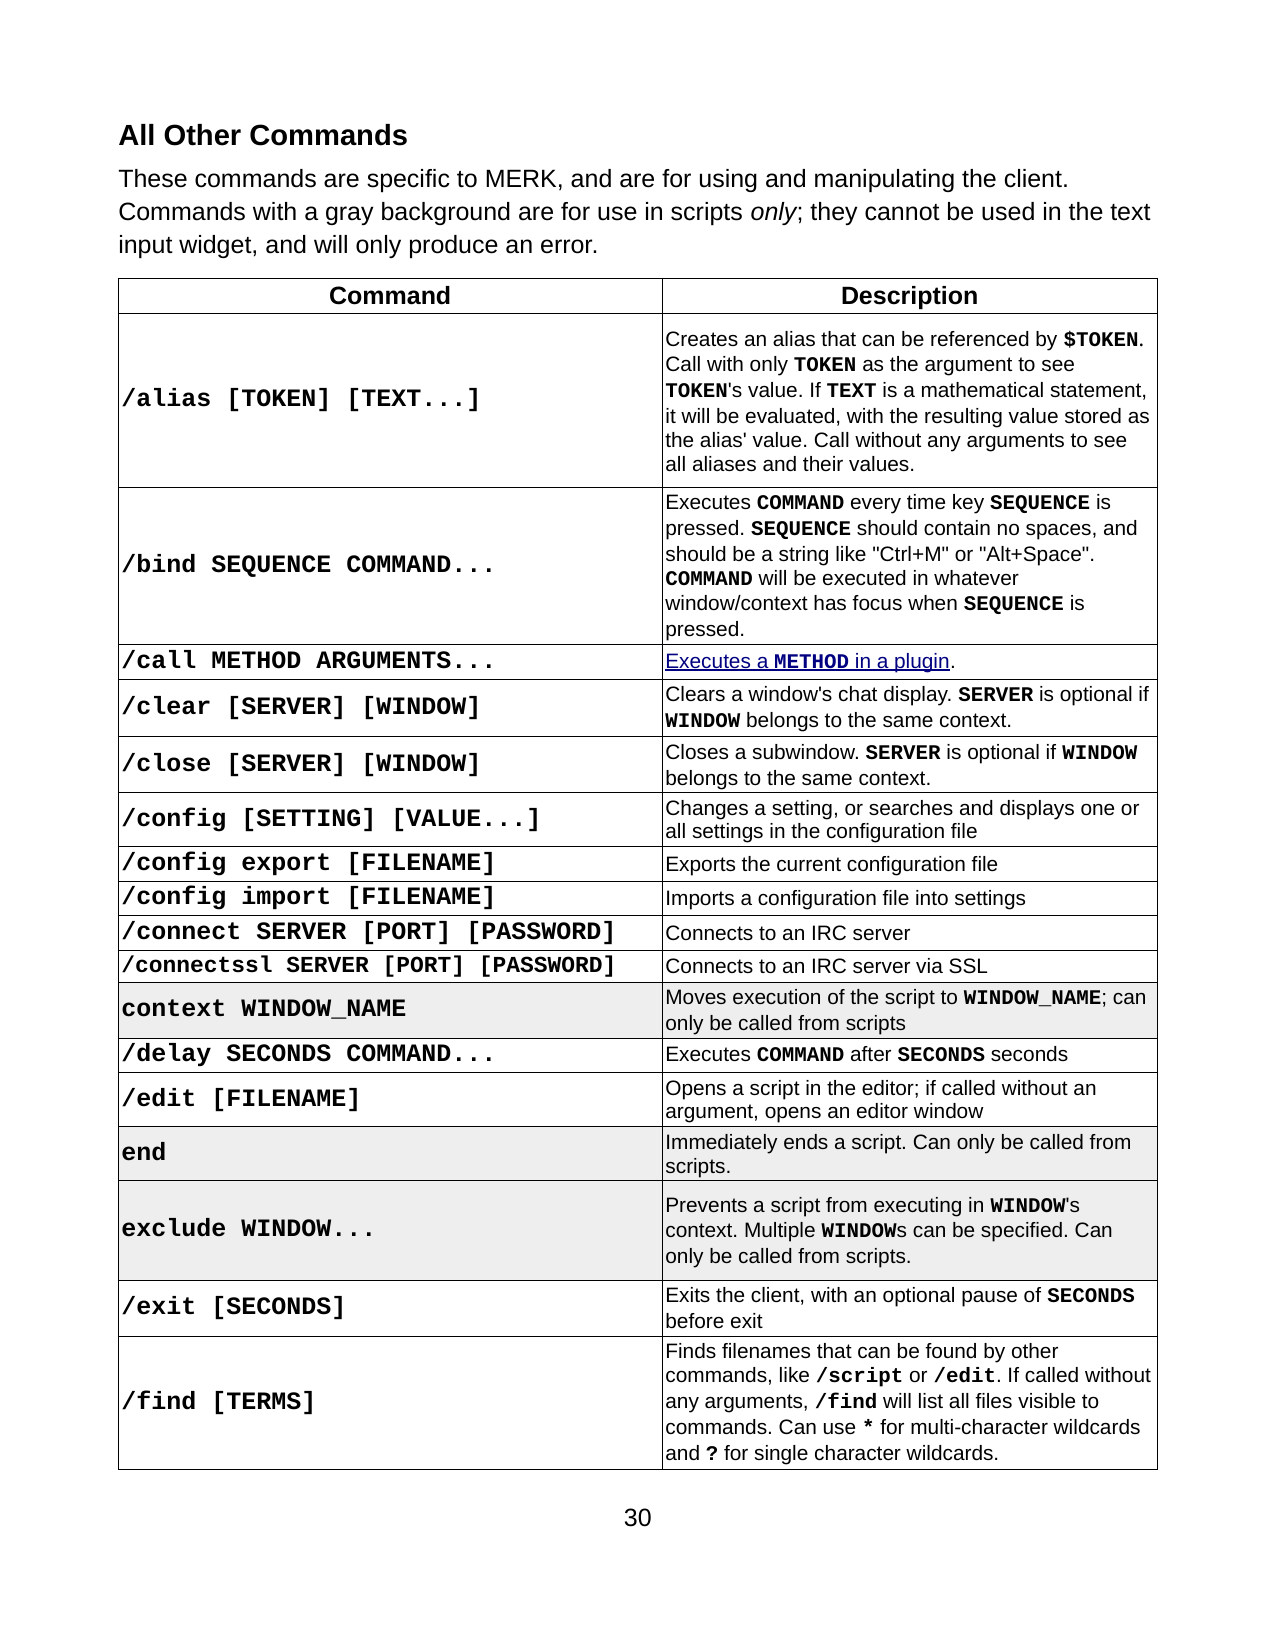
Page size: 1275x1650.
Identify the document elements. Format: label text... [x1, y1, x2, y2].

table_cell end [119, 1127, 662, 1180]
table_header Description [663, 279, 1157, 313]
table_cell /call METHOD ARGUMENTS... [119, 645, 662, 678]
table_cell /config import [FILENAME] [119, 882, 662, 915]
table_cell /find [TERMS] [119, 1337, 662, 1469]
table_cell Closes a subwindow. SERVER is optional if WINDOW belongs to the same context. [663, 737, 1157, 792]
table_cell Creates an alias that can be referenced by $TOKEN. Call with only TOKEN as the argument to see TOKEN's value. If TEXT is a mathematical statement, it will be evaluated, with the resulting value stored as the alias' value. Call without any arguments to see all aliases and their values. [663, 314, 1157, 487]
table_cell Imports a configuration file into settings [663, 882, 1157, 915]
table_cell Executes COMMAND every time key SEQUENCE is pressed. SEQUENCE should contain no spaces, and should be a string like "Ctrl+M" or "Alt+Space". COMMAND will be executed in whatever window/context has focus when SEQUENCE is pressed. [663, 488, 1157, 644]
table_cell /connectssl SERVER [PORT] [PASSWORD] [119, 951, 662, 982]
table_cell /config [SETTING] [VALUE...] [119, 793, 662, 846]
table_cell /config export [FILENAME] [119, 847, 662, 881]
table_cell Connects to an IRC server via SSL [663, 951, 1157, 982]
table_cell /exit [SECONDS] [119, 1281, 662, 1336]
table_cell /connect SERVER [PORT] [PASSWORD] [119, 916, 662, 950]
table_cell Opens a script in the editor; if called without an argument, opens an editor window [663, 1073, 1157, 1126]
table_cell Immediately ends a script. Can only be called from scripts. [663, 1127, 1157, 1180]
table_cell /close [SERVER] [WINDOW] [119, 737, 662, 792]
table_cell Executes COMMAND after SECONDS seconds [663, 1039, 1157, 1072]
table_cell Executes a METHOD in a plugin. [663, 645, 1157, 678]
table_cell /alias [TOKEN] [TEXT...] [119, 314, 662, 487]
table_cell Exports the current configuration file [663, 847, 1157, 881]
table_cell /delay SECONDS COMMAND... [119, 1039, 662, 1072]
table_cell /clear [SERVER] [WINDOW] [119, 680, 662, 736]
table_cell Connects to an IRC server [663, 916, 1157, 950]
table_cell /bind SEQUENCE COMMAND... [119, 488, 662, 644]
text These commands are specific to MERK, and are for using and manipulating the client. Commands with a gray background are for use in scripts only; they cannot be used in the text input widget, and will only produce an error. [118, 164, 1157, 259]
table_cell Exits the client, with an optional pause of SECONDS before exit [663, 1281, 1157, 1336]
table_cell context WINDOW_NAME [119, 983, 662, 1038]
table_cell Changes a setting, or searches and displays one or all settings in the configuration file [663, 793, 1157, 846]
subtitle All Other Commands [118, 118, 1157, 152]
table_header Command [119, 279, 662, 313]
table_cell exclude WINDOW... [119, 1181, 662, 1280]
table_cell Finds filenames that can be found by other commands, like /script or /edit. If called without any arguments, /find will list all files visible to commands. Can use * for multi-character wildcards and ? for single character wildcards. [663, 1337, 1157, 1469]
table_cell /edit [FILENAME] [119, 1073, 662, 1126]
table_cell Moves execution of the script to WINDOW_NAME; can only be called from scripts [663, 983, 1157, 1038]
table_cell Prevents a script from executing in WINDOW's context. Multiple WINDOWs can be specified. Can only be called from scripts. [663, 1181, 1157, 1280]
table_cell Clears a window's chat display. SERVER is optional if WINDOW belongs to the same context. [663, 680, 1157, 736]
